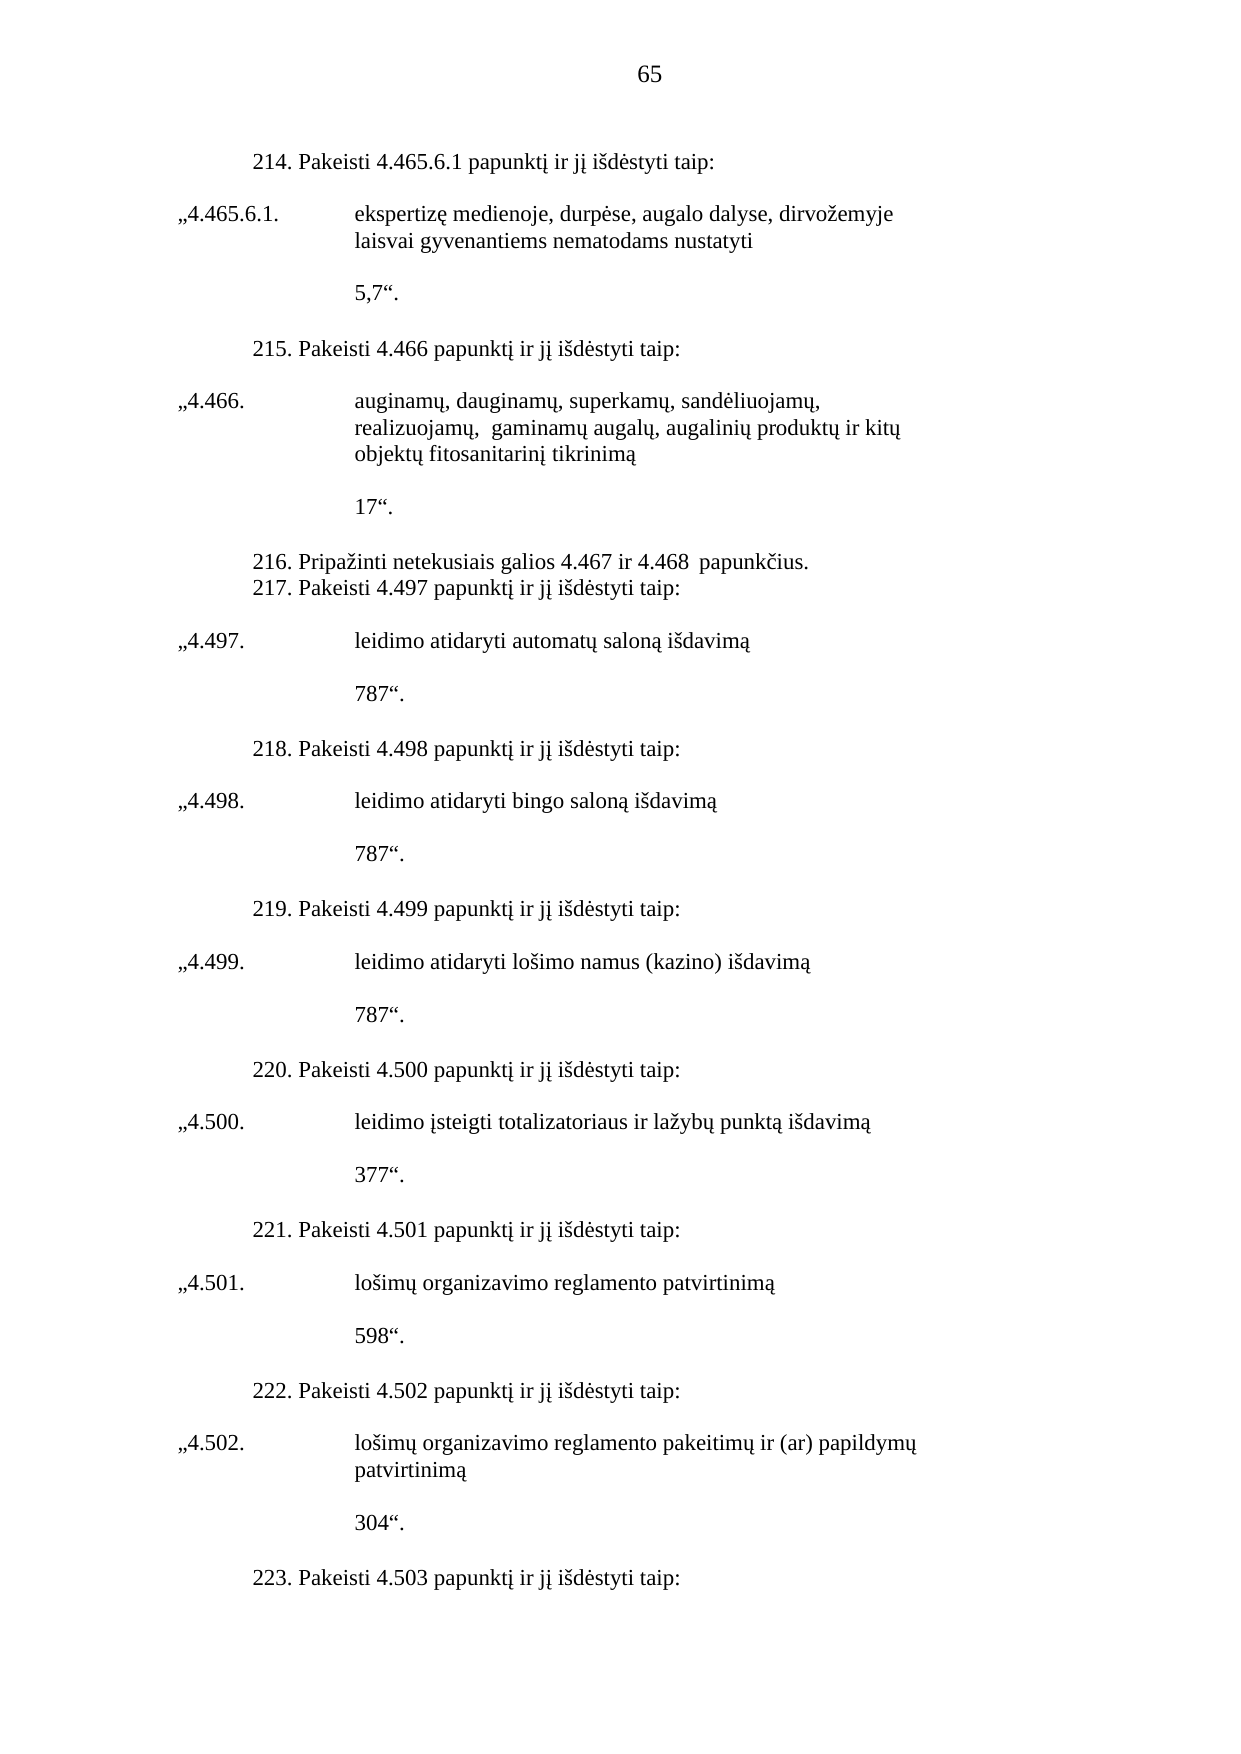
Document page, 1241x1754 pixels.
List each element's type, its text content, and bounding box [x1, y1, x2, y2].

text 214. Pakeisti 4.465.6.1 papunktį ir jį išdėstyti taip: [177, 148, 1122, 174]
text 217. Pakeisti 4.497 papunktį ir jį išdėstyti taip: [177, 574, 1122, 601]
text patvirtinimą 304“. [354, 1456, 974, 1535]
text „4.499. leidimo atidaryti lošimo namus (kazino) išdavimą 787“. [177, 948, 974, 1027]
text 218. Pakeisti 4.498 papunktį ir jį išdėstyti taip: [177, 735, 1122, 761]
text 223. Pakeisti 4.503 papunktį ir jį išdėstyti taip: [177, 1564, 1122, 1590]
text „4.497. leidimo atidaryti automatų saloną išdavimą 787“. [177, 627, 974, 706]
text laisvai gyvenantiems nematodams nustatyti 5,7“. [354, 227, 974, 306]
text „4.466. auginamų, dauginamų, superkamų, sandėliuojamų, [177, 387, 974, 414]
text „4.465.6.1. ekspertizę medienoje, durpėse, augalo dalyse, dirvožemyje [177, 200, 974, 227]
text „4.500. leidimo įsteigti totalizatoriaus ir lažybų punktą išdavimą 377“. [177, 1108, 974, 1187]
text „4.498. leidimo atidaryti bingo saloną išdavimą 787“. [177, 787, 974, 866]
text 215. Pakeisti 4.466 papunktį ir jį išdėstyti taip: [177, 334, 1122, 361]
text „4.502. lošimų organizavimo reglamento pakeitimų ir (ar) papildymų [177, 1429, 974, 1456]
text 222. Pakeisti 4.502 papunktį ir jį išdėstyti taip: [177, 1377, 1122, 1403]
text 216. Pripažinti netekusiais galios 4.467 ir 4.468 papunkčius. [177, 548, 1122, 574]
text 221. Pakeisti 4.501 papunktį ir jį išdėstyti taip: [177, 1216, 1122, 1243]
text 219. Pakeisti 4.499 papunktį ir jį išdėstyti taip: [177, 895, 1122, 922]
text realizuojamų, gaminamų augalų, augalinių produktų ir kitų [354, 414, 974, 440]
text objektų fitosanitarinį tikrinimą 17“. [354, 440, 974, 519]
text 220. Pakeisti 4.500 papunktį ir jį išdėstyti taip: [177, 1056, 1122, 1082]
text „4.501. lošimų organizavimo reglamento patvirtinimą 598“. [177, 1269, 974, 1348]
